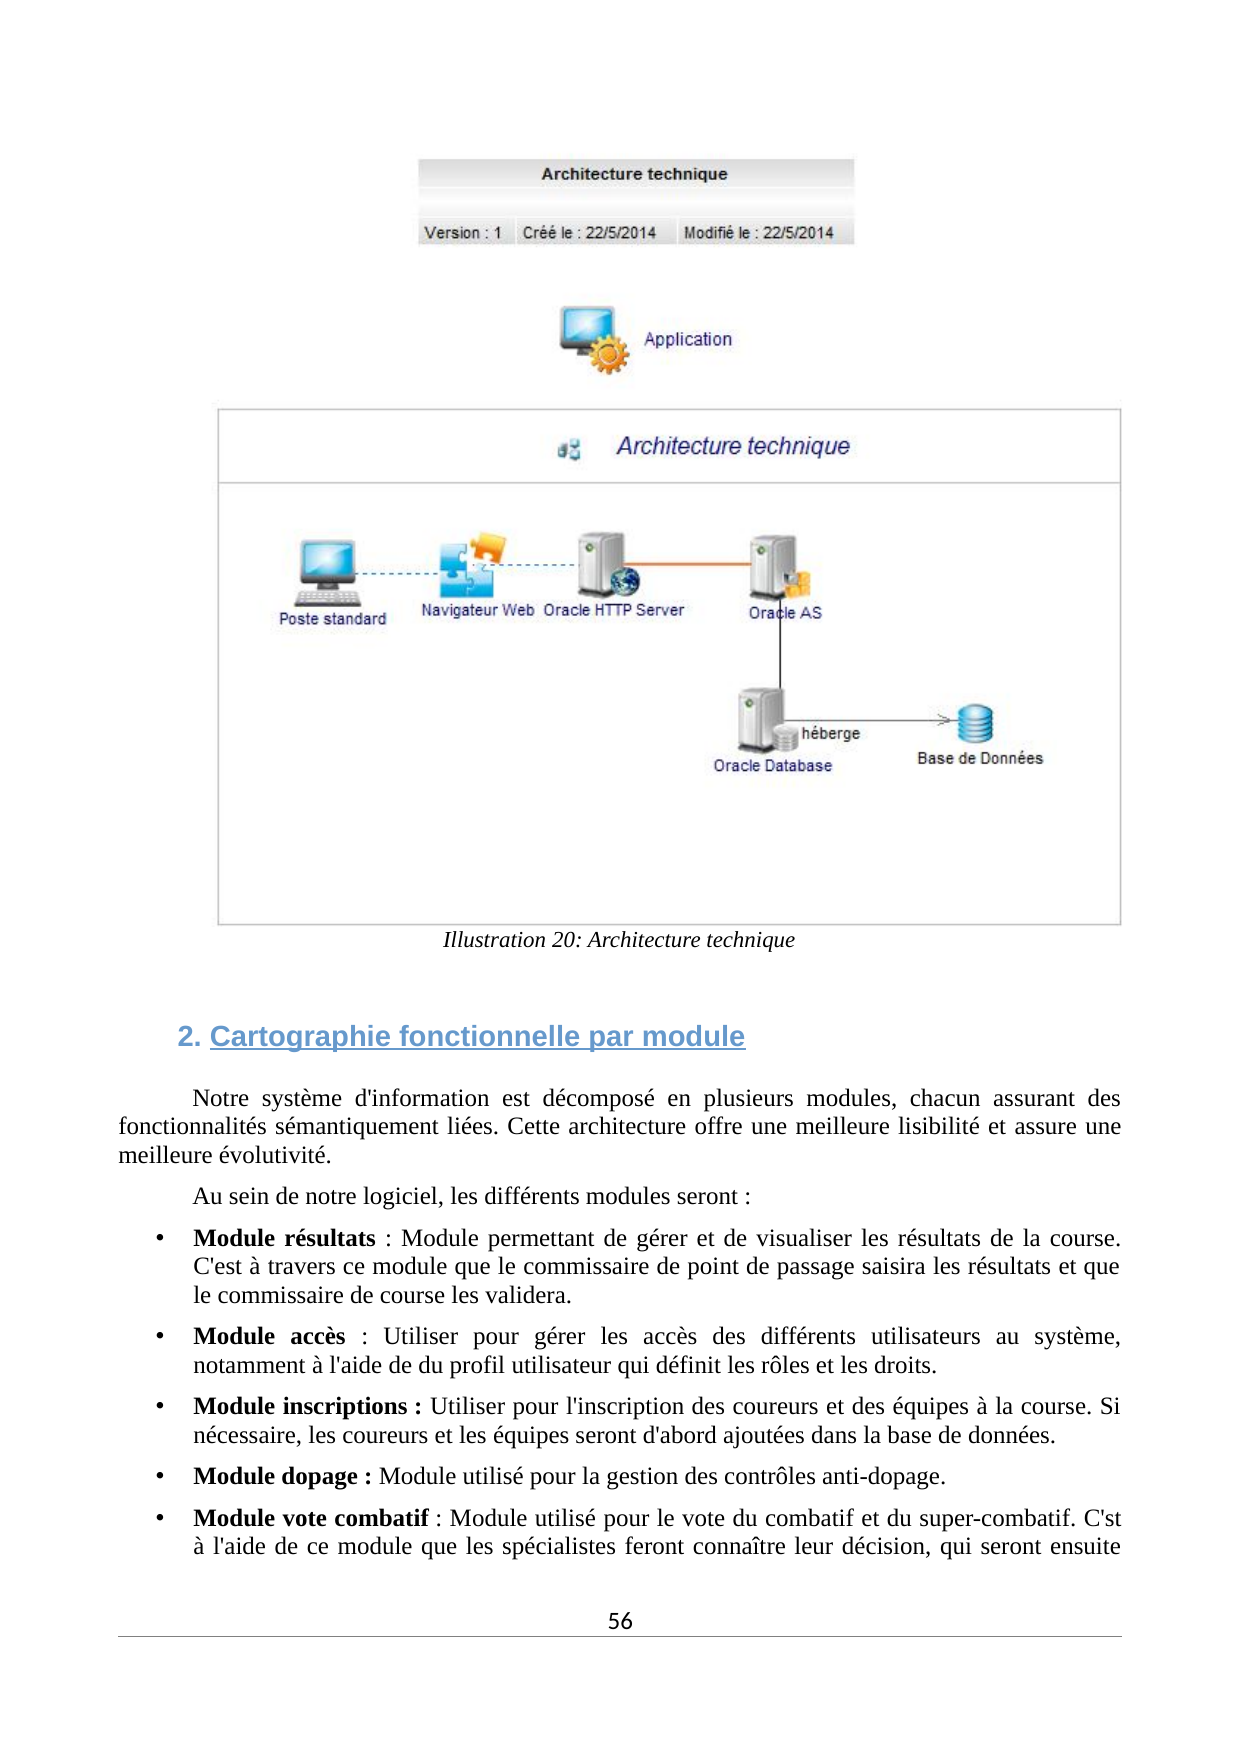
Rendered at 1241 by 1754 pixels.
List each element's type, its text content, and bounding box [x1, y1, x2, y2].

list Module résultats : Module permettant de gérer et de visualiser les résultats de la course. C'est à travers ce module que le commissaire de point de passage saisira les résultats et que le commissaire de course les validera. [156, 1223, 1122, 1309]
list Module dopage : Module utilisé pour la gestion des contrôles anti-dopage. [156, 1461, 1122, 1490]
list Module vote combatif : Module utilisé pour le vote du combatif et du super-combatif. C'st à l'aide de ce module que les spécialistes feront connaître leur décision, qui seront ensuite [156, 1503, 1122, 1560]
text Notre système d'information est décomposé en plusieurs modules, chacun assurant des fonctionnalités sémantiquement liées. Cette architecture offre une meilleure lisibilité et assure une meilleure évolutivité. [118, 1083, 1122, 1169]
subtitle Cartographie fonctionnelle par module [177, 1019, 1122, 1052]
text Illustration 20: Architecture technique [118, 927, 1122, 953]
text Au sein de notre logiciel, les différents modules seront : [118, 1181, 1122, 1210]
list Module inscriptions : Utiliser pour l'inscription des coureurs et des équipes à la course. Si nécessaire, les coureurs et les équipes seront d'abord ajoutées dans la base de données. [156, 1391, 1122, 1449]
picture [118, 130, 1123, 927]
list Module accès : Utiliser pour gérer les accès des différents utilisateurs au système, notamment à l'aide de du profil utilisateur qui définit les rôles et les droits. [156, 1321, 1122, 1379]
